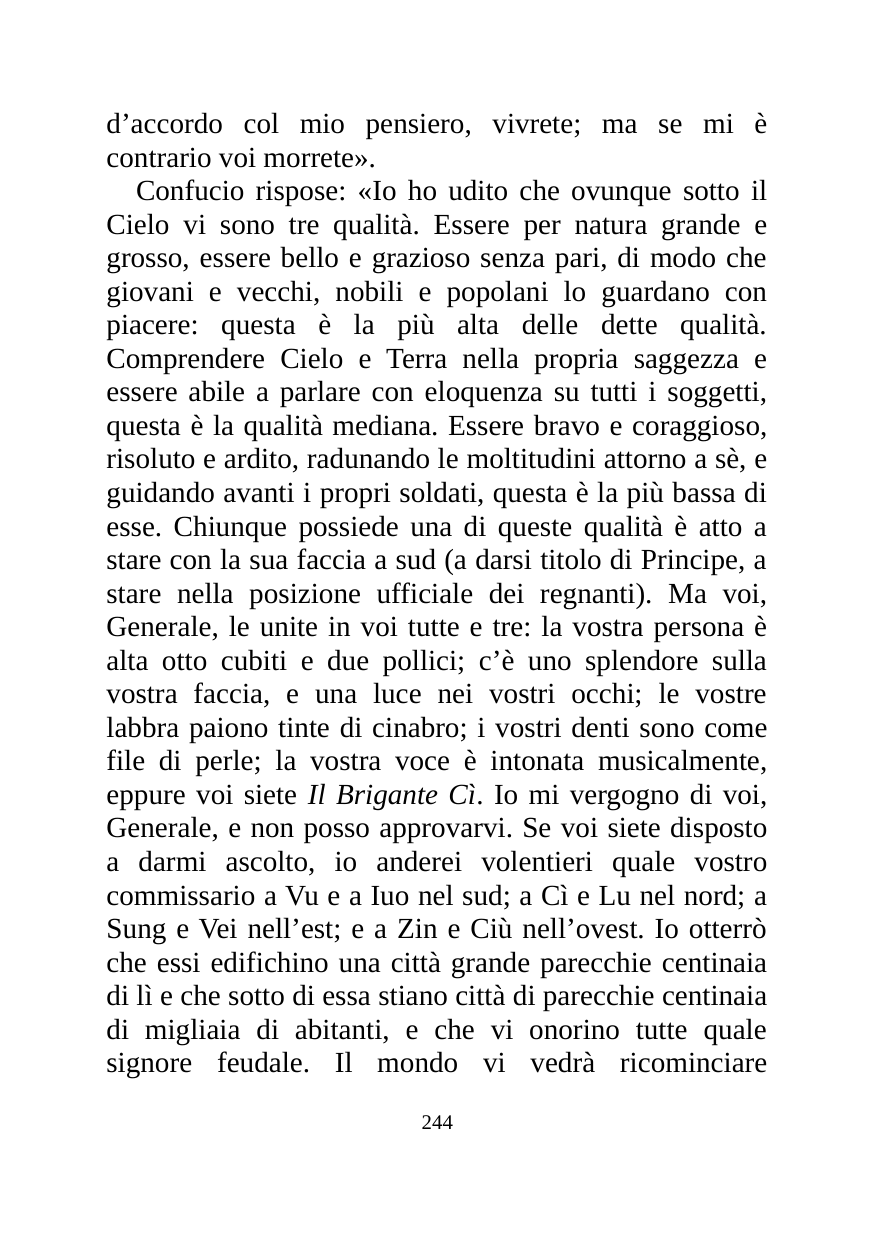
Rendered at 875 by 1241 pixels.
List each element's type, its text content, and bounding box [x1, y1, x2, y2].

text Confucio rispose: «Io ho udito che ovunque sotto il Cielo vi sono tre qualità. Essere per natura grande e grosso, essere bello e grazioso senza pari, di modo che giovani e vecchi, nobili e popolani lo guardano con piacere: questa è la più alta delle dette qualità. Comprendere Cielo e Terra nella propria saggezza e essere abile a parlare con eloquenza su tutti i soggetti, questa è la qualità mediana. Essere bravo e coraggioso, risoluto e ardito, radunando le moltitudini attorno a sè, e guidando avanti i propri soldati, questa è la più bassa di esse. Chiunque possiede una di queste qualità è atto a stare con la sua faccia a sud (a darsi titolo di Principe, a stare nella posizione ufficiale dei regnanti). Ma voi, Generale, le unite in voi tutte e tre: la vostra persona è alta otto cubiti e due pollici; c’è uno splendore sulla vostra faccia, e una luce nei vostri occhi; le vostre labbra paiono tinte di cinabro; i vostri denti sono come file di perle; la vostra voce è intonata musicalmente, eppure voi siete Il Brigante Cì. Io mi vergogno di voi, Generale, e non posso approvarvi. Se voi siete disposto a darmi ascolto, io anderei volentieri quale vostro commissario a Vu e a Iuo nel sud; a Cì e Lu nel nord; a Sung e Vei nell’est; e a Zin e Ciù nell’ovest. Io otterrò che essi edifichino una città grande parecchie centinaia di lì e che sotto di essa stiano città di parecchie centinaia di migliaia di abitanti, e che vi onorino tutte quale signore feudale. Il mondo vi vedrà ricominciare [106, 173, 768, 1079]
text d’accordo col mio pensiero, vivrete; ma se mi è contrario voi morrete». [106, 106, 768, 173]
